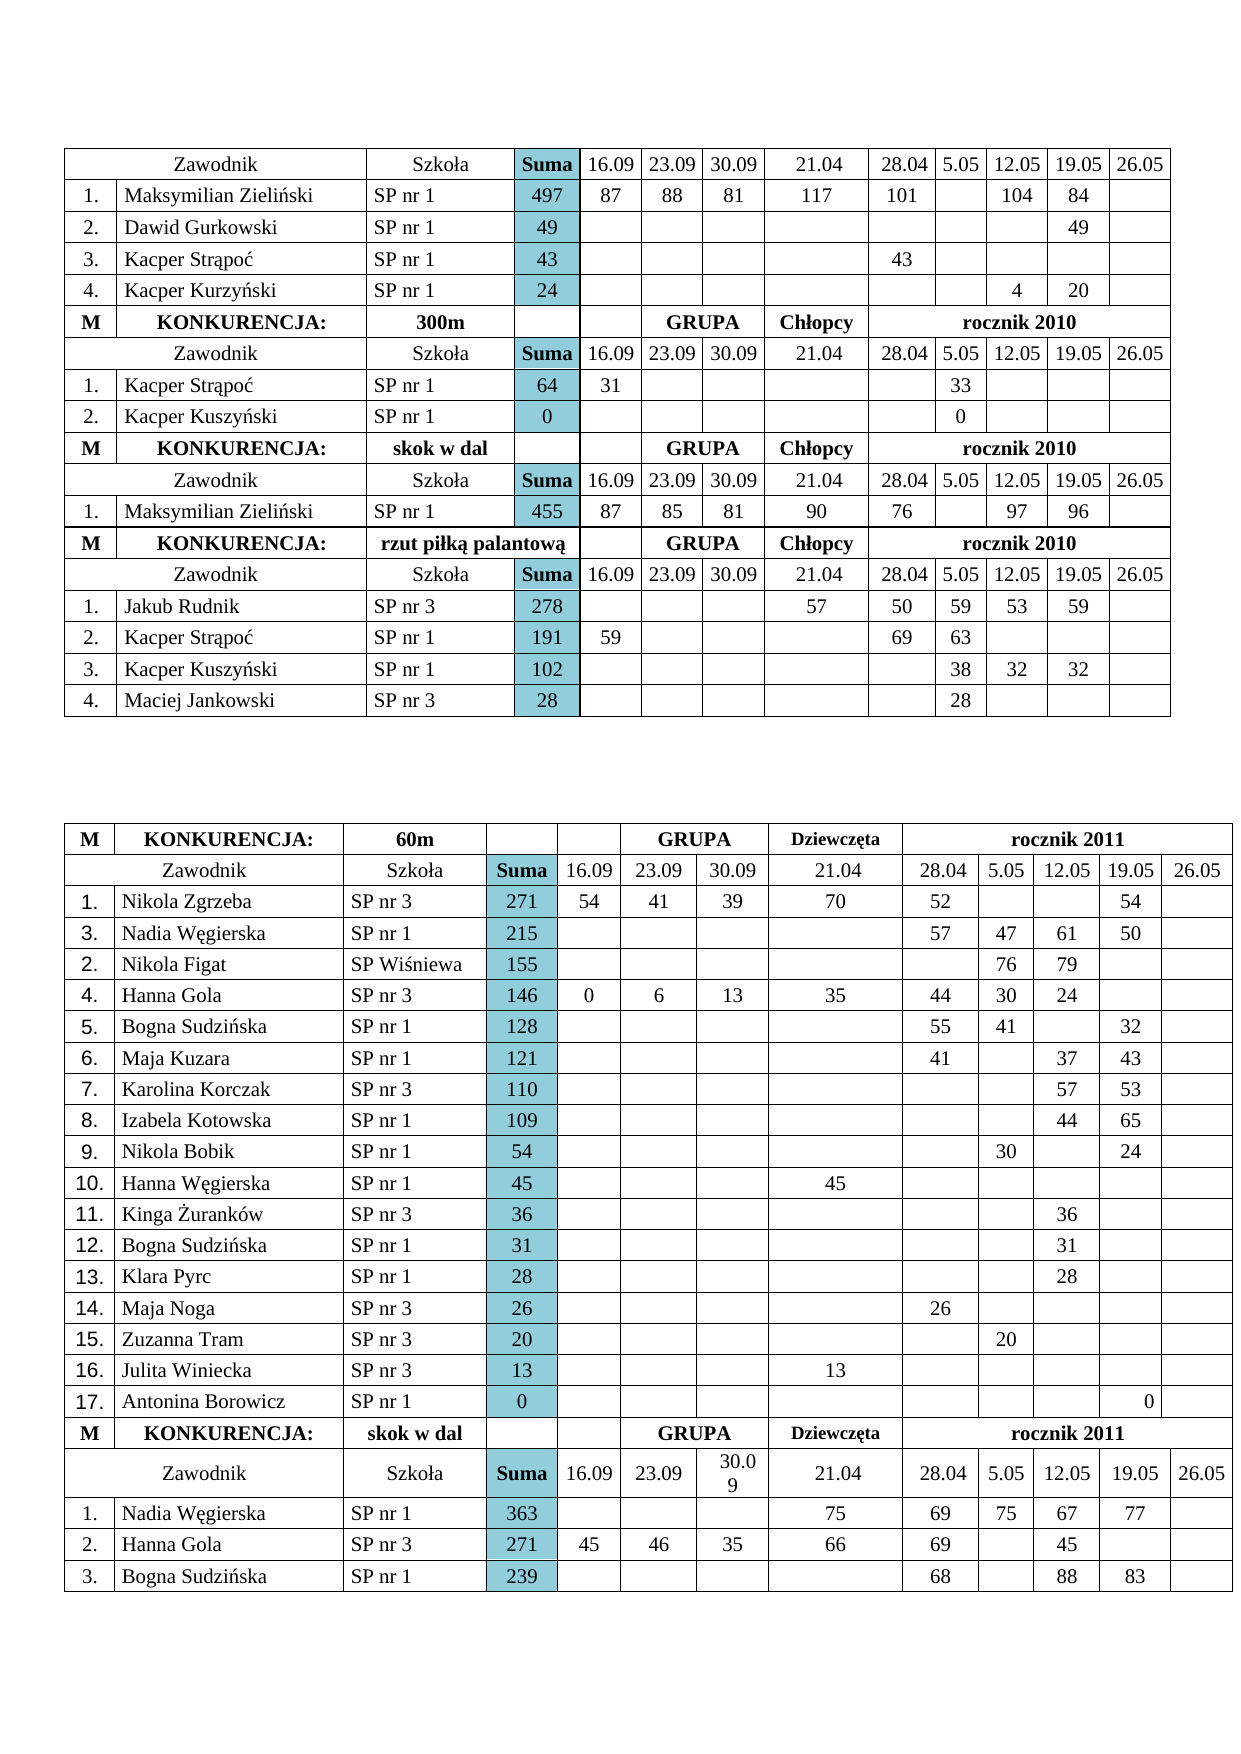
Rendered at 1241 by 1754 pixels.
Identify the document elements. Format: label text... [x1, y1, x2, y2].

table_cell 26.05 [1110, 149, 1170, 179]
table_cell Kacper Strąpoć [117, 370, 347, 400]
table_cell [1100, 1324, 1161, 1354]
table_cell Suma [515, 338, 579, 368]
table_cell [703, 622, 764, 653]
table_cell [979, 1168, 1033, 1198]
table_cell 19.05 [1048, 464, 1109, 495]
table_cell SP nr 1 [367, 401, 514, 432]
table_cell [581, 275, 641, 305]
table_cell [1162, 1136, 1232, 1167]
table_cell 3. [65, 654, 116, 684]
table_cell [769, 1561, 902, 1591]
table_cell 28 [936, 685, 986, 716]
table_cell [1034, 1011, 1099, 1042]
table_cell 3. [65, 1561, 114, 1591]
table_cell 30.09 [697, 1449, 768, 1497]
table_cell [703, 591, 764, 621]
table_cell SP nr 1 [344, 1168, 486, 1198]
table_cell 1. [65, 886, 114, 917]
table_cell Kacper Kuszyński [117, 654, 347, 684]
table_cell Nikola Zgrzeba [115, 886, 320, 917]
table_cell [642, 370, 702, 400]
table_cell 45 [1034, 1529, 1099, 1559]
table_cell SP nr 1 [344, 918, 486, 948]
table_cell SP nr 1 [367, 275, 514, 305]
table_cell 497 [515, 180, 579, 211]
table_cell 28.04 [869, 338, 935, 368]
table_cell 5.05 [936, 464, 986, 495]
table_cell 65 [1100, 1105, 1161, 1135]
table_cell SP nr 1 [367, 622, 514, 653]
table_cell [320, 918, 343, 948]
table_cell Julita Winiecka [115, 1355, 320, 1385]
table_cell Suma [515, 559, 579, 589]
table_cell [1110, 401, 1170, 432]
table_cell Chłopcy [765, 433, 868, 463]
table_cell Zawodnik [65, 1449, 343, 1497]
table_cell 28 [487, 1261, 557, 1292]
table_cell 0 [558, 980, 620, 1010]
table_cell 16.09 [581, 464, 641, 495]
table_cell 85 [642, 496, 702, 526]
table_cell SP nr 3 [344, 1293, 486, 1323]
table_cell 2. [65, 622, 116, 653]
table_cell [1034, 1293, 1099, 1323]
table_cell 17. [65, 1386, 114, 1417]
table_cell [703, 654, 764, 684]
table_cell Suma [487, 855, 557, 885]
table_cell 128 [487, 1011, 557, 1042]
table_cell 26.05 [1110, 464, 1170, 495]
table_cell [558, 949, 620, 979]
table_cell Izabela Kotowska [115, 1105, 320, 1135]
table_cell [320, 1199, 343, 1229]
table_cell Szkoła [344, 855, 486, 885]
table_cell 69 [903, 1498, 978, 1528]
table_cell [581, 654, 641, 684]
table_cell [1171, 1498, 1232, 1528]
table_cell [621, 1011, 696, 1042]
table_cell [703, 401, 764, 432]
table_cell 278 [515, 591, 579, 621]
table_cell [1034, 1324, 1099, 1354]
table_cell rocznik 2010 [869, 433, 1170, 463]
table_cell [320, 1355, 343, 1385]
table_cell [903, 1105, 978, 1135]
table_cell 16.09 [581, 559, 641, 589]
table_cell 23.09 [642, 149, 702, 179]
table_cell Zawodnik [65, 855, 343, 885]
table_cell [697, 1105, 768, 1135]
table_cell 35 [769, 980, 902, 1010]
table_cell [703, 212, 764, 242]
table_cell SP nr 3 [344, 1355, 486, 1385]
table_cell [1171, 1529, 1232, 1559]
table_cell [515, 433, 579, 463]
table_cell [1100, 1261, 1161, 1292]
table_cell [769, 1261, 902, 1292]
table_cell 43 [1100, 1043, 1161, 1073]
table_cell [1110, 180, 1170, 211]
table_cell 239 [487, 1561, 557, 1591]
table_cell 30.09 [703, 464, 764, 495]
table_cell [347, 243, 366, 274]
table_cell 28.04 [869, 464, 935, 495]
table_cell [1162, 980, 1232, 1010]
table_cell 57 [765, 591, 868, 621]
table_cell 110 [487, 1074, 557, 1104]
table_cell Nikola Bobik [115, 1136, 320, 1167]
table_cell Nadia Węgierska [115, 1498, 320, 1528]
table_cell SP nr 1 [367, 370, 514, 400]
table_cell [697, 1168, 768, 1198]
table_cell [515, 306, 579, 337]
table_cell [558, 1561, 620, 1591]
table_cell 39 [697, 886, 768, 917]
table_cell [697, 918, 768, 948]
table_cell 43 [869, 243, 935, 274]
table_cell [869, 370, 935, 400]
table_cell [987, 370, 1047, 400]
table_cell [987, 622, 1047, 653]
table_cell [869, 654, 935, 684]
table_cell 44 [903, 980, 978, 1010]
table_cell [1110, 622, 1170, 653]
table_cell Zuzanna Tram [115, 1324, 320, 1354]
table_cell SP nr 3 [344, 1199, 486, 1229]
table_cell [558, 1324, 620, 1354]
table_cell Dziewczęta [769, 1418, 902, 1448]
table_cell Maksymilian Zieliński [117, 496, 347, 526]
table_cell 13 [697, 980, 768, 1010]
table_cell 4. [65, 275, 116, 305]
table_cell rocznik 2010 [869, 306, 1170, 337]
table_cell 45 [558, 1529, 620, 1559]
table_cell [320, 1498, 343, 1528]
table_cell M [65, 1418, 114, 1448]
table_cell [697, 949, 768, 979]
table_cell [1162, 1105, 1232, 1135]
table_cell [769, 1324, 902, 1354]
table_cell [621, 1355, 696, 1385]
table_cell [1171, 1561, 1232, 1591]
table_cell [320, 1105, 343, 1135]
table_cell 88 [1034, 1561, 1099, 1591]
table_cell [1100, 1355, 1161, 1385]
table_cell 101 [869, 180, 935, 211]
table_cell [987, 243, 1047, 274]
table_cell SP Wiśniewa [344, 949, 486, 979]
table_cell [558, 1199, 620, 1229]
table_cell [320, 949, 343, 979]
table_cell [1110, 370, 1170, 400]
table_cell [558, 1043, 620, 1073]
table_cell [979, 1105, 1033, 1135]
table_cell 2. [65, 212, 116, 242]
table_cell 21.04 [765, 149, 868, 179]
table_cell [320, 1074, 343, 1104]
table_cell SP nr 1 [367, 180, 514, 211]
table_cell 66 [769, 1529, 902, 1559]
table_cell 12.05 [987, 559, 1047, 589]
table_cell rzut piłką palantową [367, 528, 579, 558]
table_cell [558, 1168, 620, 1198]
table_cell 23.09 [621, 855, 696, 885]
table_cell 5.05 [979, 855, 1033, 885]
table_cell [697, 1043, 768, 1073]
table_cell [1034, 1386, 1099, 1417]
table_cell [621, 1561, 696, 1591]
table_cell [642, 685, 702, 716]
table_cell KONKURENCJA: [117, 306, 366, 337]
table_cell [703, 275, 764, 305]
table_cell [1100, 1230, 1161, 1260]
table_cell 26.05 [1110, 559, 1170, 589]
table_cell 20 [979, 1324, 1033, 1354]
table_cell [903, 1199, 978, 1229]
table_cell 21.04 [769, 855, 902, 885]
table_cell [869, 401, 935, 432]
table_cell [320, 980, 343, 1010]
table_cell [621, 1261, 696, 1292]
table_cell [697, 1074, 768, 1104]
table_cell 4. [65, 980, 114, 1010]
table_cell 30 [979, 1136, 1033, 1167]
table_cell 75 [979, 1498, 1033, 1528]
table_cell [936, 212, 986, 242]
table_cell [769, 1043, 902, 1073]
table_header [487, 824, 557, 854]
table_cell [703, 243, 764, 274]
table_cell 1. [65, 591, 116, 621]
table_cell [642, 654, 702, 684]
table_cell 146 [487, 980, 557, 1010]
table_cell Kacper Strąpoć [117, 243, 347, 274]
table_cell 45 [487, 1168, 557, 1198]
table_cell 54 [558, 886, 620, 917]
table_cell [642, 591, 702, 621]
table_cell 191 [515, 622, 579, 653]
table_cell 109 [487, 1105, 557, 1135]
table_cell SP nr 1 [367, 496, 514, 526]
table_cell 1. [65, 496, 116, 526]
table_cell 19.05 [1048, 338, 1109, 368]
table_cell 32 [987, 654, 1047, 684]
table_cell 104 [987, 180, 1047, 211]
table_cell [769, 1199, 902, 1229]
table_cell Bogna Sudzińska [115, 1561, 320, 1591]
table_cell 59 [581, 622, 641, 653]
table_cell 10. [65, 1168, 114, 1198]
table_cell Bogna Sudzińska [115, 1230, 320, 1260]
table_cell 30 [979, 980, 1033, 1010]
table_cell [979, 1199, 1033, 1229]
table_cell [697, 1011, 768, 1042]
table_cell [1110, 496, 1170, 526]
table_cell [869, 275, 935, 305]
table_cell [581, 433, 641, 463]
table_cell SP nr 1 [367, 654, 514, 684]
table_cell [869, 685, 935, 716]
table_cell [697, 1561, 768, 1591]
table_cell 55 [903, 1011, 978, 1042]
table_cell [1162, 1293, 1232, 1323]
table_cell 102 [515, 654, 579, 684]
table_cell [1034, 1136, 1099, 1167]
table_cell 16.09 [581, 149, 641, 179]
table_cell [621, 1043, 696, 1073]
table_cell 0 [487, 1386, 557, 1417]
table_cell [1162, 886, 1232, 917]
table_cell 23.09 [642, 338, 702, 368]
table_cell [903, 1386, 978, 1417]
table_cell KONKURENCJA: [115, 1418, 343, 1448]
table_cell 271 [487, 1529, 557, 1559]
table_cell 19.05 [1048, 149, 1109, 179]
table_cell [903, 1324, 978, 1354]
table_cell [320, 1386, 343, 1417]
table_cell [765, 654, 868, 684]
table_cell 50 [869, 591, 935, 621]
table_cell Zawodnik [65, 338, 366, 368]
table_cell [320, 1529, 343, 1559]
table_header 60m [344, 824, 486, 854]
table_cell 19.05 [1048, 559, 1109, 589]
table_cell [581, 212, 641, 242]
table_cell [987, 685, 1047, 716]
table_cell 23.09 [642, 464, 702, 495]
table_cell [765, 401, 868, 432]
table_cell 13. [65, 1261, 114, 1292]
table_cell 69 [869, 622, 935, 653]
table_cell SP nr 1 [344, 1136, 486, 1167]
table_cell 12.05 [1034, 1449, 1099, 1497]
table_cell Kinga Żuranków [115, 1199, 320, 1229]
table_cell 47 [979, 918, 1033, 948]
table_cell 0 [936, 401, 986, 432]
table_cell 4. [65, 685, 116, 716]
table_cell Kacper Kuszyński [117, 401, 347, 432]
table_cell [621, 1105, 696, 1135]
table_cell Bogna Sudzińska [115, 1011, 320, 1042]
table_cell [769, 949, 902, 979]
table_cell 31 [487, 1230, 557, 1260]
table_cell [558, 1105, 620, 1135]
table_cell 4 [987, 275, 1047, 305]
table_cell 13 [769, 1355, 902, 1385]
table_cell 6 [621, 980, 696, 1010]
table_cell [1110, 654, 1170, 684]
table_cell [621, 1293, 696, 1323]
table_cell [320, 1324, 343, 1354]
table_cell [1048, 401, 1109, 432]
table_cell skok w dal [344, 1418, 486, 1448]
table_cell 26.05 [1171, 1449, 1232, 1497]
table_cell SP nr 1 [344, 1386, 486, 1417]
table_cell 26.05 [1110, 338, 1170, 368]
table_cell [621, 1168, 696, 1198]
table_cell 28 [515, 685, 579, 716]
table_cell [320, 1168, 343, 1198]
table_cell [697, 1293, 768, 1323]
table_cell 28.04 [903, 1449, 978, 1497]
table_cell M [65, 528, 116, 558]
table_cell Nikola Figat [115, 949, 320, 979]
table_cell 33 [936, 370, 986, 400]
table_cell SP nr 1 [344, 1561, 486, 1591]
table_cell [697, 1136, 768, 1167]
table_cell [979, 1261, 1033, 1292]
table_cell [765, 275, 868, 305]
table_cell 0 [515, 401, 579, 432]
table_cell [697, 1199, 768, 1229]
table_cell [1162, 949, 1232, 979]
table_cell 0 [1100, 1386, 1161, 1417]
table_cell 26 [487, 1293, 557, 1323]
table_cell Szkoła [367, 338, 514, 368]
table_cell 16.09 [581, 338, 641, 368]
table_cell [1162, 1011, 1232, 1042]
table_cell [347, 654, 366, 684]
table_cell 63 [936, 622, 986, 653]
table_cell [979, 1355, 1033, 1385]
table_cell [347, 275, 366, 305]
table_cell 11. [65, 1199, 114, 1229]
table_cell [347, 685, 366, 716]
table_cell [347, 370, 366, 400]
table_cell M [65, 306, 116, 337]
table_cell 57 [903, 918, 978, 948]
table_cell SP nr 1 [367, 212, 514, 242]
table_cell 53 [987, 591, 1047, 621]
table_cell SP nr 1 [344, 1105, 486, 1135]
table_cell 50 [1100, 918, 1161, 948]
table_cell GRUPA [642, 528, 764, 558]
table_cell 121 [487, 1043, 557, 1073]
table_cell [1110, 212, 1170, 242]
table_cell [320, 1261, 343, 1292]
table_cell [1162, 1261, 1232, 1292]
table_cell [769, 1011, 902, 1042]
table_cell [697, 1498, 768, 1528]
table_cell [903, 1261, 978, 1292]
table_cell 75 [769, 1498, 902, 1528]
table_cell 87 [581, 180, 641, 211]
table_cell 30.09 [697, 855, 768, 885]
table_cell [558, 1074, 620, 1104]
table_cell KONKURENCJA: [117, 433, 366, 463]
table_cell 35 [697, 1529, 768, 1559]
table_cell Suma [515, 464, 579, 495]
table_cell SP nr 3 [344, 1074, 486, 1104]
table_cell GRUPA [642, 433, 764, 463]
table_cell [1048, 622, 1109, 653]
table_cell [320, 886, 343, 917]
table_cell Maksymilian Zieliński [117, 180, 347, 211]
table_cell 37 [1034, 1043, 1099, 1073]
table_cell 70 [769, 886, 902, 917]
table_cell 363 [487, 1498, 557, 1528]
table_cell 52 [903, 886, 978, 917]
table_cell 31 [581, 370, 641, 400]
table_cell 41 [621, 886, 696, 917]
table_cell [347, 401, 366, 432]
table_cell 5.05 [936, 559, 986, 589]
table_cell [642, 275, 702, 305]
table_cell 271 [487, 886, 557, 917]
table_cell Hanna Gola [115, 1529, 320, 1559]
table_cell [320, 1293, 343, 1323]
table_cell 21.04 [765, 338, 868, 368]
table_cell [769, 1136, 902, 1167]
table_cell [558, 1011, 620, 1042]
table_cell 14. [65, 1293, 114, 1323]
table_cell Suma [487, 1449, 557, 1497]
table_cell [1110, 685, 1170, 716]
table_cell 64 [515, 370, 579, 400]
table_cell [1034, 886, 1099, 917]
table_cell 5. [65, 1011, 114, 1042]
table_cell [1048, 243, 1109, 274]
table_cell rocznik 2011 [903, 1418, 1232, 1448]
table_cell [558, 918, 620, 948]
table_cell [1100, 980, 1161, 1010]
table_cell 23.09 [621, 1449, 696, 1497]
table_cell 8. [65, 1105, 114, 1135]
table_cell [869, 212, 935, 242]
table_cell 41 [979, 1011, 1033, 1042]
table_cell 36 [1034, 1199, 1099, 1229]
table_cell [581, 401, 641, 432]
table_cell [558, 1498, 620, 1528]
table_cell Zawodnik [65, 464, 366, 495]
table_cell SP nr 1 [344, 1498, 486, 1528]
table_cell [621, 1324, 696, 1354]
table_cell [558, 1261, 620, 1292]
table_cell 24 [1100, 1136, 1161, 1167]
table_cell [347, 622, 366, 653]
table_cell 68 [903, 1561, 978, 1591]
table_cell [642, 622, 702, 653]
table_cell 6. [65, 1043, 114, 1073]
table_cell 90 [765, 496, 868, 526]
table_cell [1034, 1168, 1099, 1198]
table_cell 28 [1034, 1261, 1099, 1292]
table_cell [642, 243, 702, 274]
table_cell 300m [367, 306, 514, 337]
table_cell 44 [1034, 1105, 1099, 1135]
table_cell SP nr 3 [344, 1324, 486, 1354]
table_cell [581, 243, 641, 274]
table_cell [903, 949, 978, 979]
table_cell 20 [1048, 275, 1109, 305]
table_cell [903, 1355, 978, 1385]
table_cell Maja Kuzara [115, 1043, 320, 1073]
table_cell [936, 496, 986, 526]
table_cell 49 [1048, 212, 1109, 242]
table_cell 16.09 [558, 855, 620, 885]
table_cell [320, 1230, 343, 1260]
table_cell [581, 528, 641, 558]
table_cell [1162, 1324, 1232, 1354]
table_cell Antonina Borowicz [115, 1386, 320, 1417]
table_cell [903, 1074, 978, 1104]
table_cell 79 [1034, 949, 1099, 979]
table_cell [642, 212, 702, 242]
table_cell 77 [1100, 1498, 1170, 1528]
table_cell Szkoła [367, 464, 514, 495]
table_cell [697, 1355, 768, 1385]
table_cell [558, 1293, 620, 1323]
table_cell 12. [65, 1230, 114, 1260]
table_cell [979, 1043, 1033, 1073]
table_cell [621, 1136, 696, 1167]
table_cell [769, 918, 902, 948]
table_cell [987, 212, 1047, 242]
table_cell [1048, 685, 1109, 716]
table_cell 28.04 [869, 149, 935, 179]
table_cell Karolina Korczak [115, 1074, 320, 1104]
table_cell 15. [65, 1324, 114, 1354]
table_cell Klara Pyrc [115, 1261, 320, 1292]
table_cell [320, 1561, 343, 1591]
table_cell Hanna Węgierska [115, 1168, 320, 1198]
table_cell [1162, 1043, 1232, 1073]
table_cell [979, 1230, 1033, 1260]
table_cell [621, 1386, 696, 1417]
table_cell Szkoła [367, 559, 514, 589]
table_cell 30.09 [703, 559, 764, 589]
table_cell [1162, 1355, 1232, 1385]
table_cell Szkoła [344, 1449, 486, 1497]
table_cell [769, 1105, 902, 1135]
table_cell 2. [65, 949, 114, 979]
table_cell [320, 1043, 343, 1073]
table_cell [1100, 1199, 1161, 1229]
table_cell SP nr 1 [344, 1043, 486, 1073]
table_cell 38 [936, 654, 986, 684]
table_cell skok w dal [367, 433, 514, 463]
table_cell [936, 243, 986, 274]
table_cell [558, 1230, 620, 1260]
table_cell 96 [1048, 496, 1109, 526]
table_cell [697, 1386, 768, 1417]
table_cell [1110, 243, 1170, 274]
table_cell 117 [765, 180, 868, 211]
table_cell [347, 180, 366, 211]
table_cell [621, 1199, 696, 1229]
table_cell [1162, 1199, 1232, 1229]
table_cell 21.04 [769, 1449, 902, 1497]
table_cell 2. [65, 1529, 114, 1559]
table_cell [621, 949, 696, 979]
table_cell 7. [65, 1074, 114, 1104]
table_cell [1162, 1386, 1232, 1417]
table_cell [347, 591, 366, 621]
table_cell 81 [703, 180, 764, 211]
table_cell 12.05 [987, 338, 1047, 368]
table_cell 84 [1048, 180, 1109, 211]
table_cell Zawodnik [65, 149, 366, 179]
table_cell 9. [65, 1136, 114, 1167]
table_cell [1100, 949, 1161, 979]
table_cell 12.05 [987, 149, 1047, 179]
table_cell 67 [1034, 1498, 1099, 1528]
table_cell 5.05 [936, 149, 986, 179]
table_cell [621, 1230, 696, 1260]
table_cell GRUPA [621, 1418, 768, 1448]
table_cell 88 [642, 180, 702, 211]
table_cell [697, 1324, 768, 1354]
table_cell [581, 685, 641, 716]
table_cell 32 [1100, 1011, 1161, 1042]
table_header Dziewczęta [769, 824, 902, 854]
table_cell Nadia Węgierska [115, 918, 320, 948]
table_header [558, 824, 620, 854]
table_cell [1110, 275, 1170, 305]
table_cell SP nr 3 [344, 980, 486, 1010]
table_cell 54 [487, 1136, 557, 1167]
table_cell 16.09 [558, 1449, 620, 1497]
table_cell [1048, 370, 1109, 400]
table_cell 21.04 [765, 464, 868, 495]
table_cell 16. [65, 1355, 114, 1385]
table_cell [558, 1386, 620, 1417]
table_cell 215 [487, 918, 557, 948]
table_cell 30.09 [703, 149, 764, 179]
table_cell 45 [769, 1168, 902, 1198]
table_header GRUPA [621, 824, 768, 854]
table_cell [903, 1230, 978, 1260]
table_cell [936, 275, 986, 305]
table_cell [558, 1418, 620, 1448]
table_cell 12.05 [987, 464, 1047, 495]
table_cell 41 [903, 1043, 978, 1073]
table_cell Chłopcy [765, 528, 868, 558]
table_cell 81 [703, 496, 764, 526]
table_cell [621, 918, 696, 948]
table_cell [1034, 1355, 1099, 1385]
table_cell [320, 1011, 343, 1042]
table_cell Maja Noga [115, 1293, 320, 1323]
table_cell 21.04 [765, 559, 868, 589]
table_cell 83 [1100, 1561, 1170, 1591]
table_cell Kacper Strąpoć [117, 622, 347, 653]
table_cell [581, 591, 641, 621]
table_cell 1. [65, 180, 116, 211]
table_cell [697, 1261, 768, 1292]
table_cell [703, 370, 764, 400]
table_cell 455 [515, 496, 579, 526]
table_cell Szkoła [367, 149, 514, 179]
table_cell [979, 1529, 1033, 1559]
table_cell [1162, 1074, 1232, 1104]
table_cell [903, 1136, 978, 1167]
table_cell Suma [515, 149, 579, 179]
table_cell 5.05 [979, 1449, 1033, 1497]
table_header M [65, 824, 114, 854]
table_cell [347, 212, 366, 242]
table_cell SP nr 3 [367, 685, 514, 716]
table_cell 20 [487, 1324, 557, 1354]
table_cell [765, 243, 868, 274]
table_cell GRUPA [642, 306, 764, 337]
table_cell SP nr 1 [344, 1011, 486, 1042]
table_cell 61 [1034, 918, 1099, 948]
table_cell M [65, 433, 116, 463]
table_cell [769, 1386, 902, 1417]
table_cell 2. [65, 401, 116, 432]
table_cell KONKURENCJA: [117, 528, 366, 558]
table_cell 26 [903, 1293, 978, 1323]
table_cell 23.09 [642, 559, 702, 589]
table_cell 28.04 [903, 855, 978, 885]
table_cell 53 [1100, 1074, 1161, 1104]
table_cell 3. [65, 243, 116, 274]
table_cell Jakub Rudnik [117, 591, 347, 621]
table_cell 26.05 [1162, 855, 1232, 885]
table_cell Chłopcy [765, 306, 868, 337]
table_cell 28.04 [869, 559, 935, 589]
table_cell [1100, 1529, 1170, 1559]
table_cell [936, 180, 986, 211]
table_cell [979, 1386, 1033, 1417]
table_cell 32 [1048, 654, 1109, 684]
table_cell 24 [515, 275, 579, 305]
table_cell 43 [515, 243, 579, 274]
table_cell 24 [1034, 980, 1099, 1010]
table_cell [621, 1074, 696, 1104]
table_cell [1162, 1230, 1232, 1260]
table_cell SP nr 1 [367, 243, 514, 274]
table_cell Zawodnik [65, 559, 366, 589]
table_cell [765, 685, 868, 716]
table_cell SP nr 3 [367, 591, 514, 621]
table_cell 46 [621, 1529, 696, 1559]
table_cell [487, 1418, 557, 1448]
table_cell Maciej Jankowski [117, 685, 347, 716]
table_header KONKURENCJA: [115, 824, 343, 854]
table_cell 30.09 [703, 338, 764, 368]
table_cell Dawid Gurkowski [117, 212, 347, 242]
table_cell 13 [487, 1355, 557, 1385]
table_cell 87 [581, 496, 641, 526]
table_cell 76 [869, 496, 935, 526]
table_cell [979, 1293, 1033, 1323]
table_cell [642, 401, 702, 432]
table_cell SP nr 1 [344, 1230, 486, 1260]
table_cell [979, 1074, 1033, 1104]
table_cell [558, 1136, 620, 1167]
table_cell [979, 1561, 1033, 1591]
table_cell 3. [65, 918, 114, 948]
table_cell [558, 1355, 620, 1385]
table_cell 31 [1034, 1230, 1099, 1260]
table_cell 57 [1034, 1074, 1099, 1104]
table_cell [1162, 918, 1232, 948]
table_cell [1100, 1168, 1161, 1198]
table_cell [347, 496, 366, 526]
table_cell rocznik 2010 [869, 528, 1170, 558]
table_cell 49 [515, 212, 579, 242]
table_cell SP nr 1 [344, 1261, 486, 1292]
table_cell [987, 401, 1047, 432]
table_cell [1162, 1168, 1232, 1198]
table_cell Kacper Kurzyński [117, 275, 347, 305]
table_cell 54 [1100, 886, 1161, 917]
table_cell 69 [903, 1529, 978, 1559]
table_cell 59 [936, 591, 986, 621]
table_cell [1110, 591, 1170, 621]
table_cell [769, 1293, 902, 1323]
table_cell 155 [487, 949, 557, 979]
table_cell [621, 1498, 696, 1528]
table_cell 19.05 [1100, 855, 1161, 885]
table_cell [903, 1168, 978, 1198]
table_header rocznik 2011 [903, 824, 1232, 854]
table_cell 97 [987, 496, 1047, 526]
table_cell [697, 1230, 768, 1260]
table_cell Hanna Gola [115, 980, 320, 1010]
table_cell 5.05 [936, 338, 986, 368]
table_cell 1. [65, 370, 116, 400]
table_cell [765, 370, 868, 400]
table_cell [979, 886, 1033, 917]
table_cell [1100, 1293, 1161, 1323]
table_cell 1. [65, 1498, 114, 1528]
table_cell SP nr 3 [344, 886, 486, 917]
table_cell 76 [979, 949, 1033, 979]
table_cell [703, 685, 764, 716]
table_cell [769, 1074, 902, 1104]
table_cell 19.05 [1100, 1449, 1170, 1497]
table_cell 36 [487, 1199, 557, 1229]
table_cell SP nr 3 [344, 1529, 486, 1559]
table_cell [769, 1230, 902, 1260]
table_cell [765, 622, 868, 653]
table_cell 12.05 [1034, 855, 1099, 885]
table_cell 59 [1048, 591, 1109, 621]
table_cell [765, 212, 868, 242]
table_cell [581, 306, 641, 337]
table_cell [320, 1136, 343, 1167]
